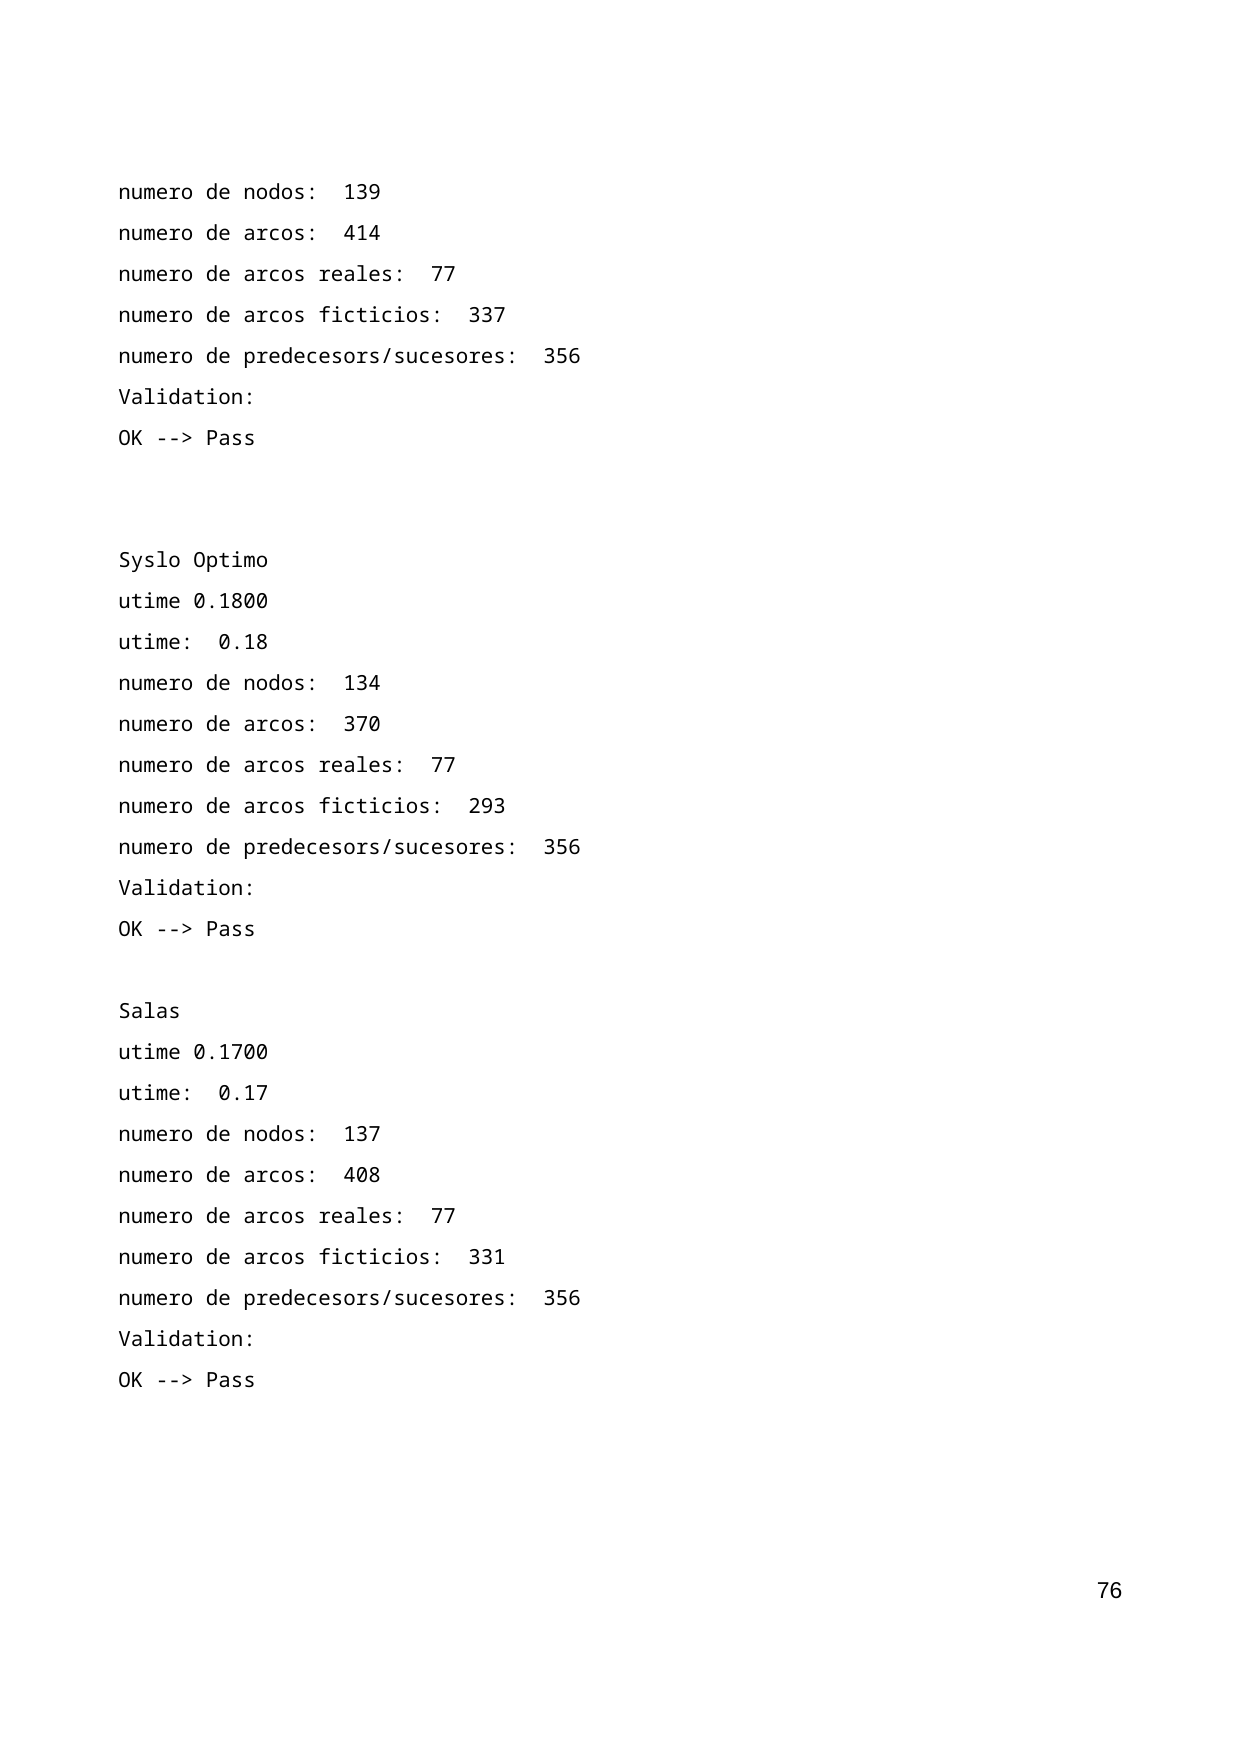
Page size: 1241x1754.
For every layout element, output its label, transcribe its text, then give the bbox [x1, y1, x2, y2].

text Validation: [118, 382, 1122, 410]
text OK --> Pass [118, 1365, 1122, 1393]
text Salas [118, 996, 1122, 1025]
text numero de arcos ficticios: 331 [118, 1242, 1122, 1270]
text utime: 0.18 [118, 627, 1122, 656]
text numero de arcos ficticios: 293 [118, 791, 1122, 820]
text utime 0.1800 [118, 587, 1122, 615]
text Validation: [118, 1324, 1122, 1352]
text numero de nodos: 139 [118, 177, 1122, 206]
text numero de arcos reales: 77 [118, 1201, 1122, 1229]
text numero de arcos reales: 77 [118, 750, 1122, 779]
text numero de arcos ficticios: 337 [118, 300, 1122, 328]
text utime 0.1700 [118, 1037, 1122, 1066]
text utime: 0.17 [118, 1078, 1122, 1107]
text numero de nodos: 134 [118, 668, 1122, 697]
text Syslo Optimo [118, 546, 1122, 574]
text OK --> Pass [118, 423, 1122, 451]
text numero de predecesors/sucesores: 356 [118, 832, 1122, 861]
text Validation: [118, 873, 1122, 902]
text numero de predecesors/sucesores: 356 [118, 341, 1122, 369]
text OK --> Pass [118, 914, 1122, 942]
text numero de arcos: 414 [118, 218, 1122, 247]
text numero de arcos: 370 [118, 709, 1122, 738]
text numero de predecesors/sucesores: 356 [118, 1283, 1122, 1311]
text numero de arcos reales: 77 [118, 259, 1122, 287]
text numero de arcos: 408 [118, 1160, 1122, 1188]
text numero de nodos: 137 [118, 1119, 1122, 1147]
